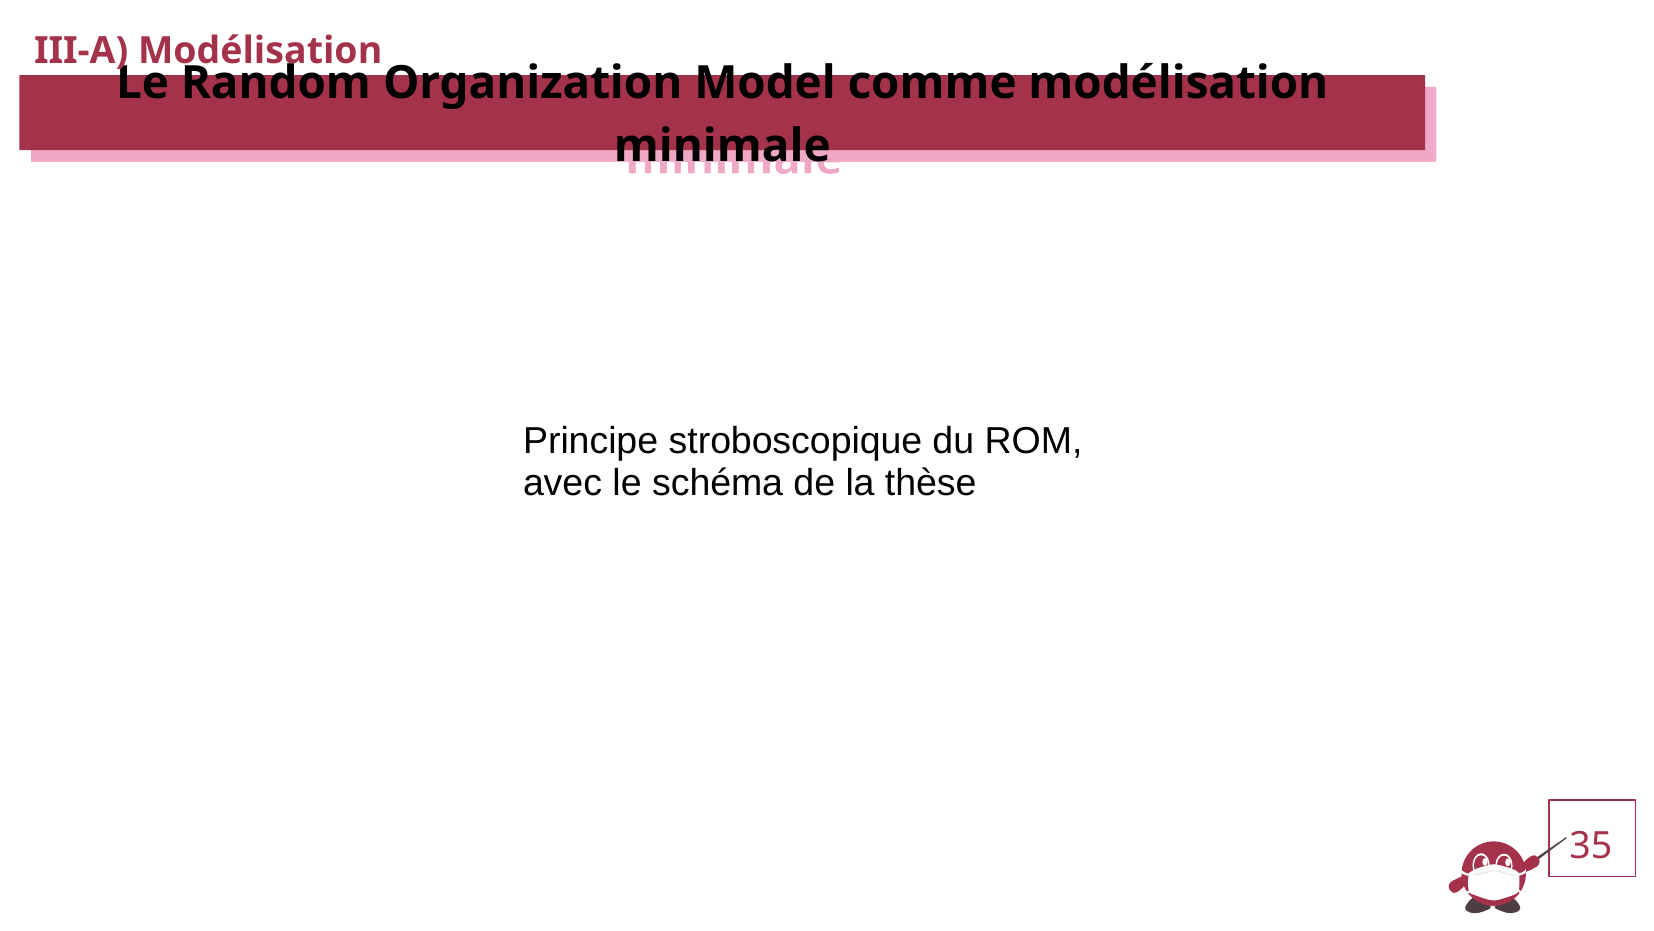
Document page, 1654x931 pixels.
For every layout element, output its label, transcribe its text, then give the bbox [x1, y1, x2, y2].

text_box Principe stroboscopique du ROM, avec le schéma de la thèse [508, 412, 1163, 526]
text_box III-A) Modélisation [19, 16, 1238, 76]
text_box [1492, 811, 1654, 887]
picture [1448, 799, 1637, 914]
text_box Le Random Organization Model comme modélisation minimale [19, 75, 1426, 151]
